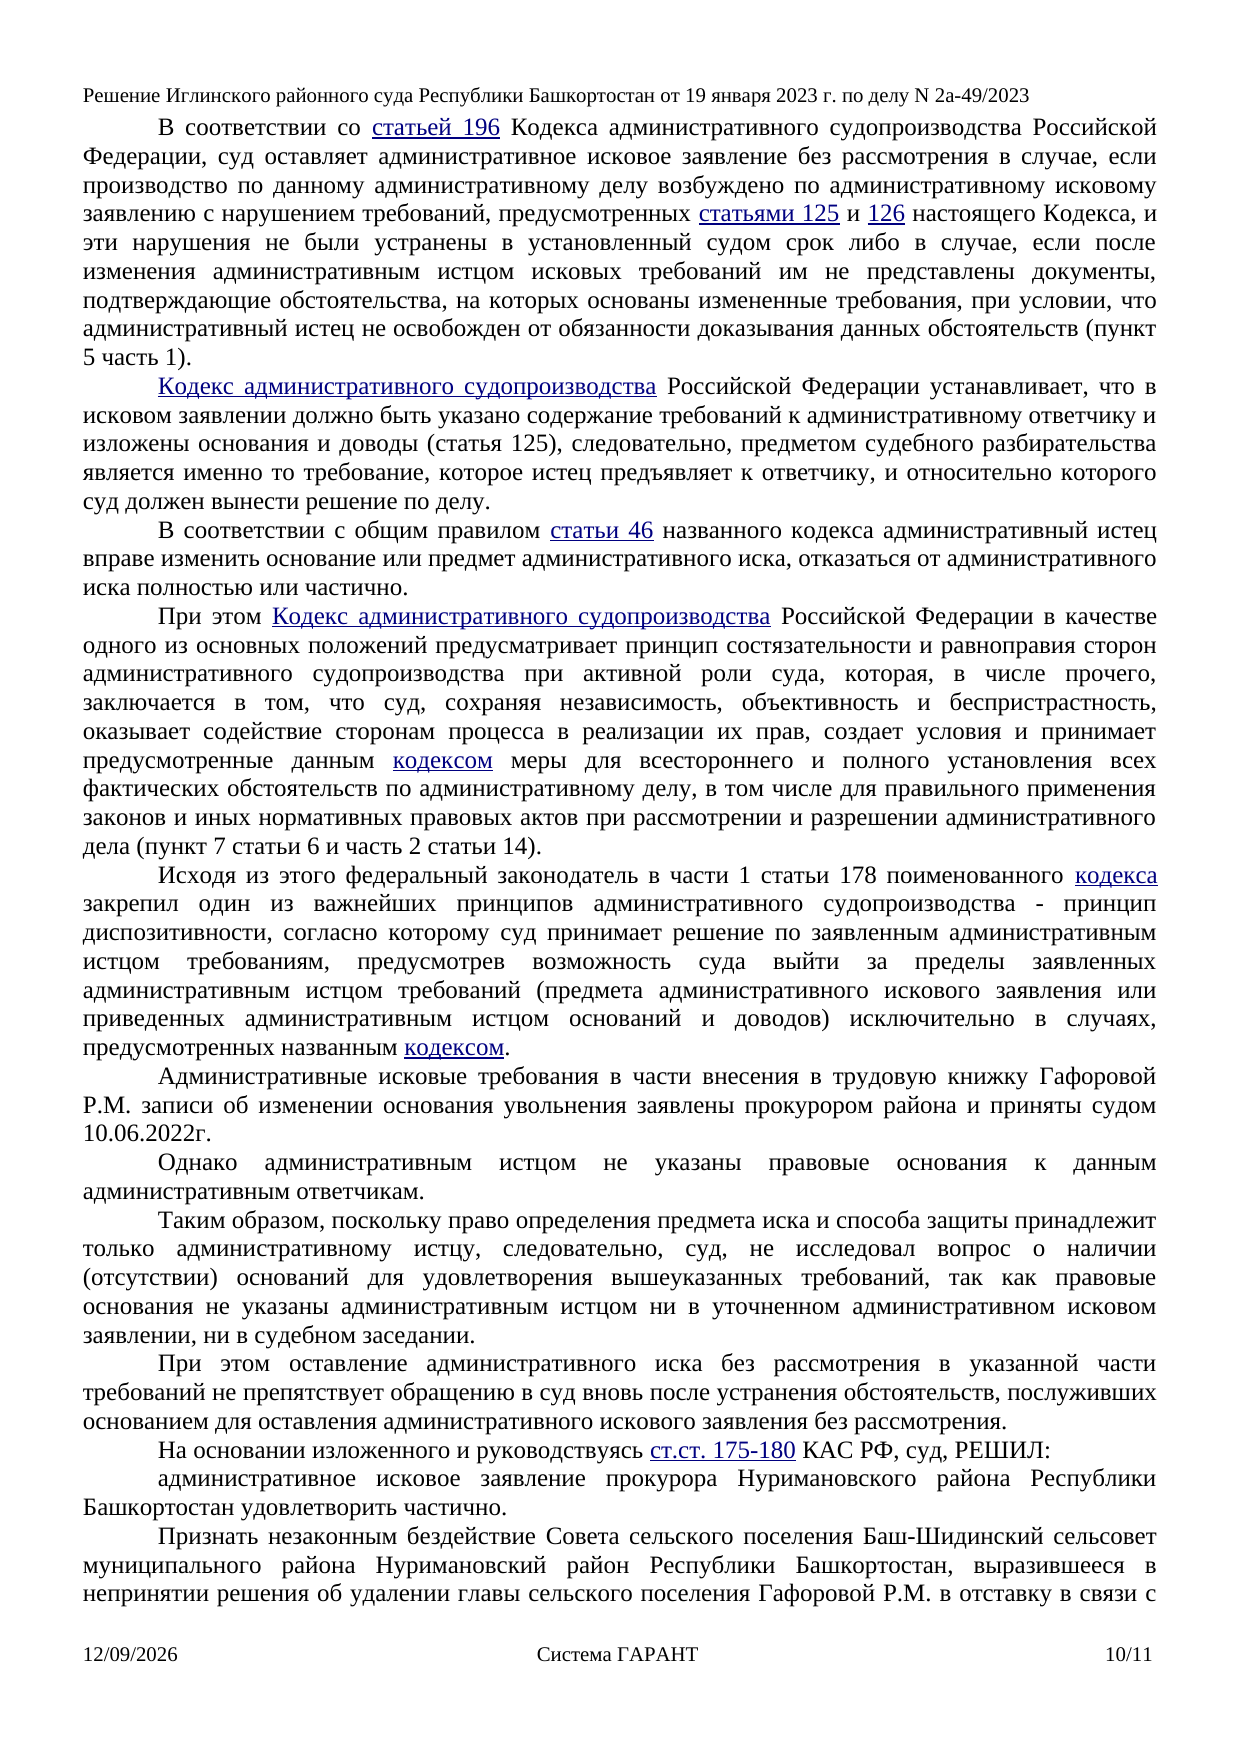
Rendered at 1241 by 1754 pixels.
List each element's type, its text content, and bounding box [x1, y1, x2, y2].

text административное исковое заявление прокурора Нуримановского района Республики Башкортостан удовлетворить частично. [83, 1463, 1157, 1521]
text На основании изложенного и руководствуясь ст.ст. 175-180 КАС РФ, суд, РЕШИЛ: [83, 1435, 1157, 1463]
text При этом Кодекс административного судопроизводства Российской Федерации в качестве одного из основных положений предусматривает принцип состязательности и равноправия сторон административного судопроизводства при активной роли суда, которая, в числе прочего, заключается в том, что суд, сохраняя независимость, объективность и беспристрастность, оказывает содействие сторонам процесса в реализации их прав, создает условия и принимает предусмотренные данным кодексом меры для всестороннего и полного установления всех фактических обстоятельств по административному делу, в том числе для правильного применения законов и иных нормативных правовых актов при рассмотрении и разрешении административного дела (пункт 7 статьи 6 и часть 2 статьи 14). [83, 601, 1157, 860]
text В соответствии с общим правилом статьи 46 названного кодекса административный истец вправе изменить основание или предмет административного иска, отказаться от административного иска полностью или частично. [83, 515, 1157, 601]
text В соответствии со статьей 196 Кодекса административного судопроизводства Российской Федерации, суд оставляет административное исковое заявление без рассмотрения в случае, если производство по данному административному делу возбуждено по административному исковому заявлению с нарушением требований, предусмотренных статьями 125 и 126 настоящего Кодекса, и эти нарушения не были устранены в установленный судом срок либо в случае, если после изменения административным истцом исковых требований им не представлены документы, подтверждающие обстоятельства, на которых основаны измененные требования, при условии, что административный истец не освобожден от обязанности доказывания данных обстоятельств (пункт 5 часть 1). [83, 112, 1157, 371]
text Признать незаконным бездействие Совета сельского поселения Баш-Шидинский сельсовет муниципального района Нуримановский район Республики Башкортостан, выразившееся в непринятии решения об удалении главы сельского поселения Гафоровой Р.М. в отставку в связи с [83, 1521, 1157, 1607]
text Административные исковые требования в части внесения в трудовую книжку Гафоровой Р.М. записи об изменении основания увольнения заявлены прокурором района и приняты судом 10.06.2022г. [83, 1061, 1157, 1147]
text Таким образом, поскольку право определения предмета иска и способа защиты принадлежит только административному истцу, следовательно, суд, не исследовал вопрос о наличии (отсутствии) оснований для удовлетворения вышеуказанных требований, так как правовые основания не указаны административным истцом ни в уточненном административном исковом заявлении, ни в судебном заседании. [83, 1205, 1157, 1348]
text Однако административным истцом не указаны правовые основания к данным административным ответчикам. [83, 1147, 1157, 1205]
text Кодекс административного судопроизводства Российской Федерации устанавливает, что в исковом заявлении должно быть указано содержание требований к административному ответчику и изложены основания и доводы (статья 125), следовательно, предметом судебного разбирательства является именно то требование, которое истец предъявляет к ответчику, и относительно которого суд должен вынести решение по делу. [83, 371, 1157, 515]
text При этом оставление административного иска без рассмотрения в указанной части требований не препятствует обращению в суд вновь после устранения обстоятельств, послуживших основанием для оставления административного искового заявления без рассмотрения. [83, 1348, 1157, 1435]
text Исходя из этого федеральный законодатель в части 1 статьи 178 поименованного кодекса закрепил один из важнейших принципов административного судопроизводства - принцип диспозитивности, согласно которому суд принимает решение по заявленным административным истцом требованиям, предусмотрев возможность суда выйти за пределы заявленных административным истцом требований (предмета административного искового заявления или приведенных административным истцом оснований и доводов) исключительно в случаях, предусмотренных названным кодексом. [83, 860, 1157, 1061]
